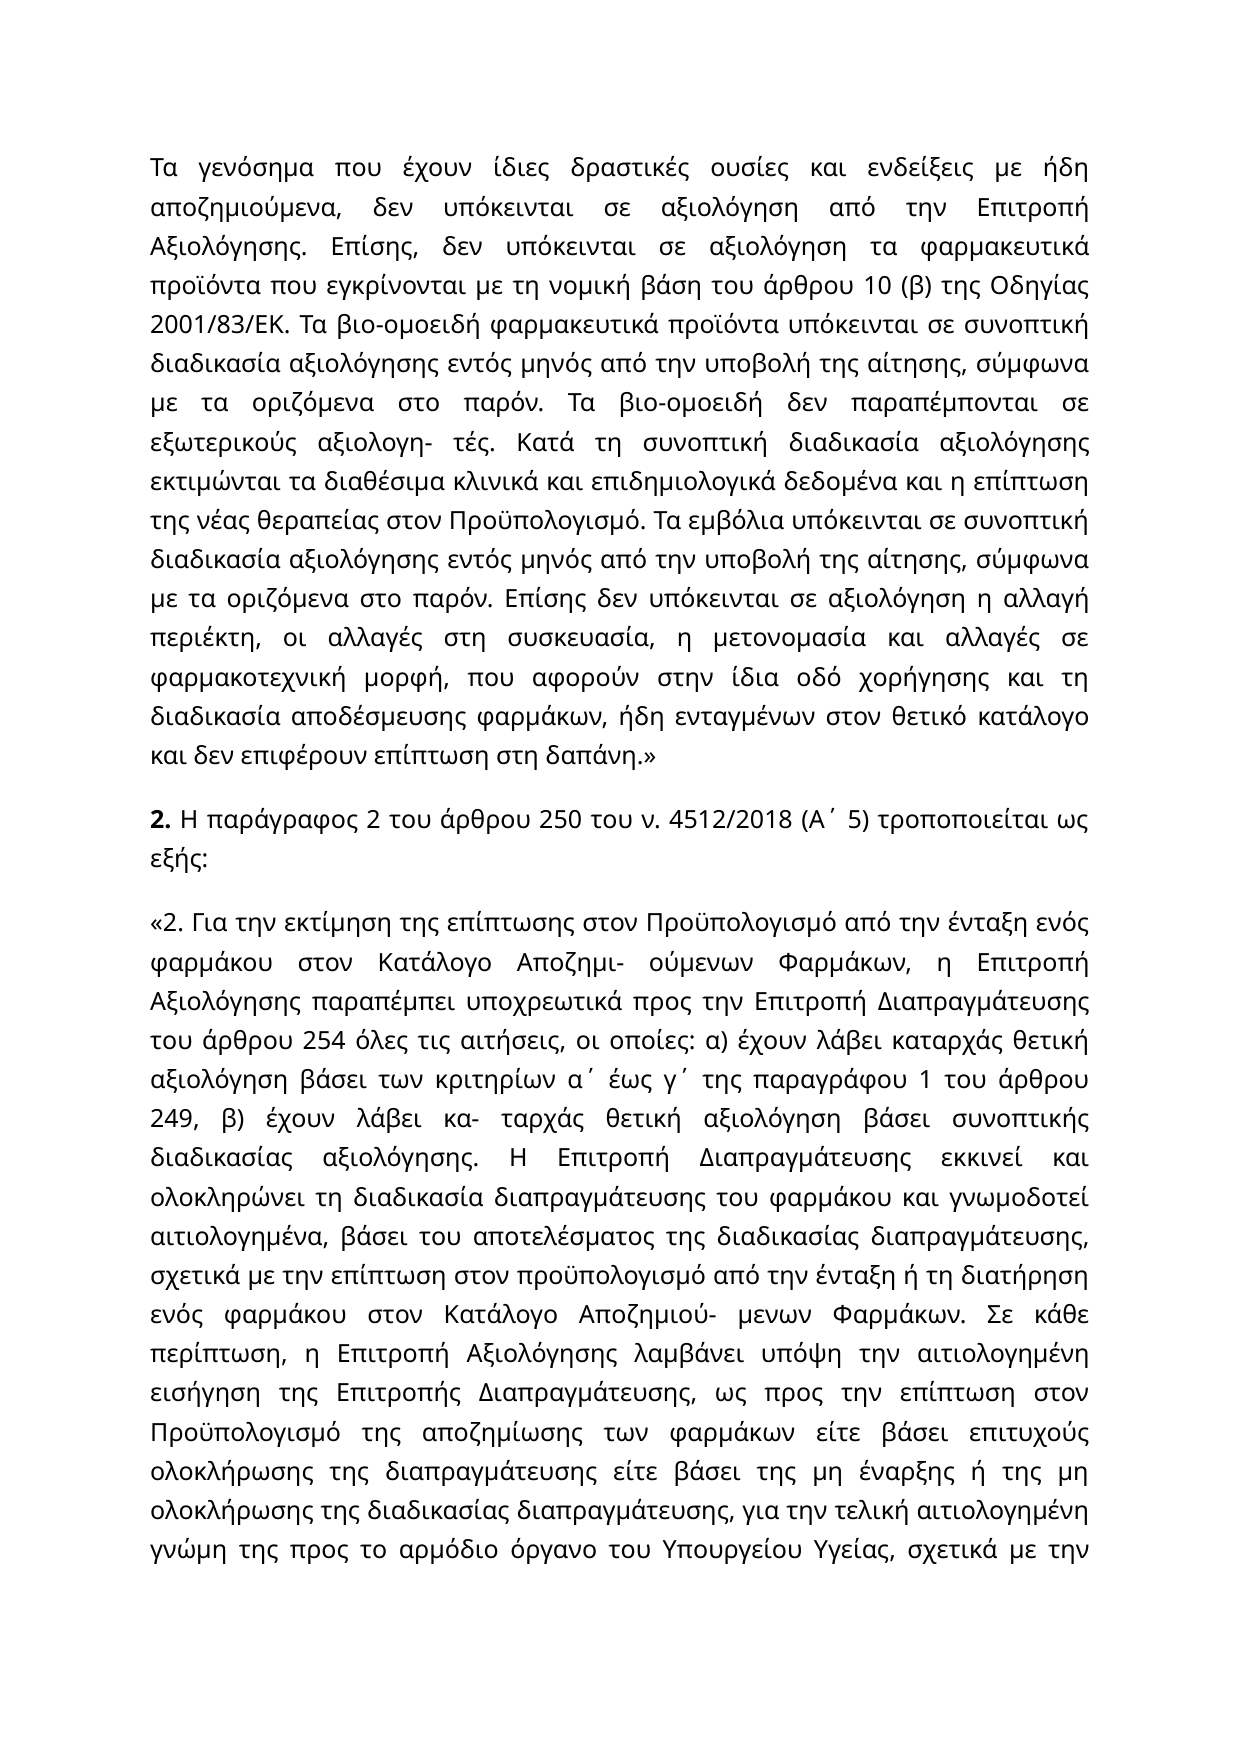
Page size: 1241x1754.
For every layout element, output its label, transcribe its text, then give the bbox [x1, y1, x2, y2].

text Τα γενόσημα που έχουν ίδιες δραστικές ουσίες και ενδείξεις με ήδη αποζημιούμενα, δεν υπόκεινται σε αξιολόγηση από την Επιτροπή Αξιολόγησης. Επίσης, δεν υπόκεινται σε αξιολόγηση τα φαρμακευτικά προϊόντα που εγκρίνονται με τη νομική βάση του άρθρου 10 (β) της Οδηγίας 2001/83/ΕΚ. Τα βιο-ομοειδή φαρμακευτικά προϊόντα υπόκεινται σε συνοπτική διαδικασία αξιολόγησης εντός μηνός από την υποβολή της αίτησης, σύμφωνα με τα οριζόμενα στο παρόν. Τα βιο-ομοειδή δεν παραπέμπονται σε εξωτερικούς αξιολογη- τές. Κατά τη συνοπτική διαδικασία αξιολόγησης εκτιμώνται τα διαθέσιμα κλινικά και επιδημιολογικά δεδομένα και η επίπτωση της νέας θεραπείας στον Προϋπολογισμό. Τα εμβόλια υπόκεινται σε συνοπτική διαδικασία αξιολόγησης εντός μηνός από την υποβολή της αίτησης, σύμφωνα με τα οριζόμενα στο παρόν. Επίσης δεν υπόκεινται σε αξιολόγηση η αλλαγή περιέκτη, οι αλλαγές στη συσκευασία, η μετονομασία και αλλαγές σε φαρμακοτεχνική μορφή, που αφορούν στην ίδια οδό χορήγησης και τη διαδικασία αποδέσμευσης φαρμάκων, ήδη ενταγμένων στον θετικό κατάλογο και δεν επιφέρουν επίπτωση στη δαπάνη.» [150, 150, 1090, 772]
text 2. Η παράγραφος 2 του άρθρου 250 του ν. 4512/2018 (Α΄ 5) τροποποιείται ως εξής: [150, 802, 1090, 875]
text «2. Για την εκτίμηση της επίπτωσης στον Προϋπολογισμό από την ένταξη ενός φαρμάκου στον Κατάλογο Αποζημι- ούμενων Φαρμάκων, η Επιτροπή Αξιολόγησης παραπέμπει υποχρεωτικά προς την Επιτροπή Διαπραγμάτευσης του άρθρου 254 όλες τις αιτήσεις, οι οποίες: α) έχουν λάβει καταρχάς θετική αξιολόγηση βάσει των κριτηρίων α΄ έως γ΄ της παραγράφου 1 του άρθρου 249, β) έχουν λάβει κα- ταρχάς θετική αξιολόγηση βάσει συνοπτικής διαδικασίας αξιολόγησης. Η Επιτροπή Διαπραγμάτευσης εκκινεί και ολοκληρώνει τη διαδικασία διαπραγμάτευσης του φαρμάκου και γνωμοδοτεί αιτιολογημένα, βάσει του αποτελέσματος της διαδικασίας διαπραγμάτευσης, σχετικά με την επίπτωση στον προϋπολογισμό από την ένταξη ή τη διατήρηση ενός φαρμάκου στον Κατάλογο Αποζημιού- μενων Φαρμάκων. Σε κάθε περίπτωση, η Επιτροπή Αξιολόγησης λαμβάνει υπόψη την αιτιολογημένη εισήγηση της Επιτροπής Διαπραγμάτευσης, ως προς την επίπτωση στον Προϋπολογισμό της αποζημίωσης των φαρμάκων είτε βάσει επιτυχούς ολοκλήρωσης της διαπραγμάτευσης είτε βάσει της μη έναρξης ή της μη ολοκλήρωσης της διαδικασίας διαπραγμάτευσης, για την τελική αιτιολογημένη γνώμη της προς το αρμόδιο όργανο του Υπουργείου Υγείας, σχετικά με την [150, 905, 1090, 1566]
